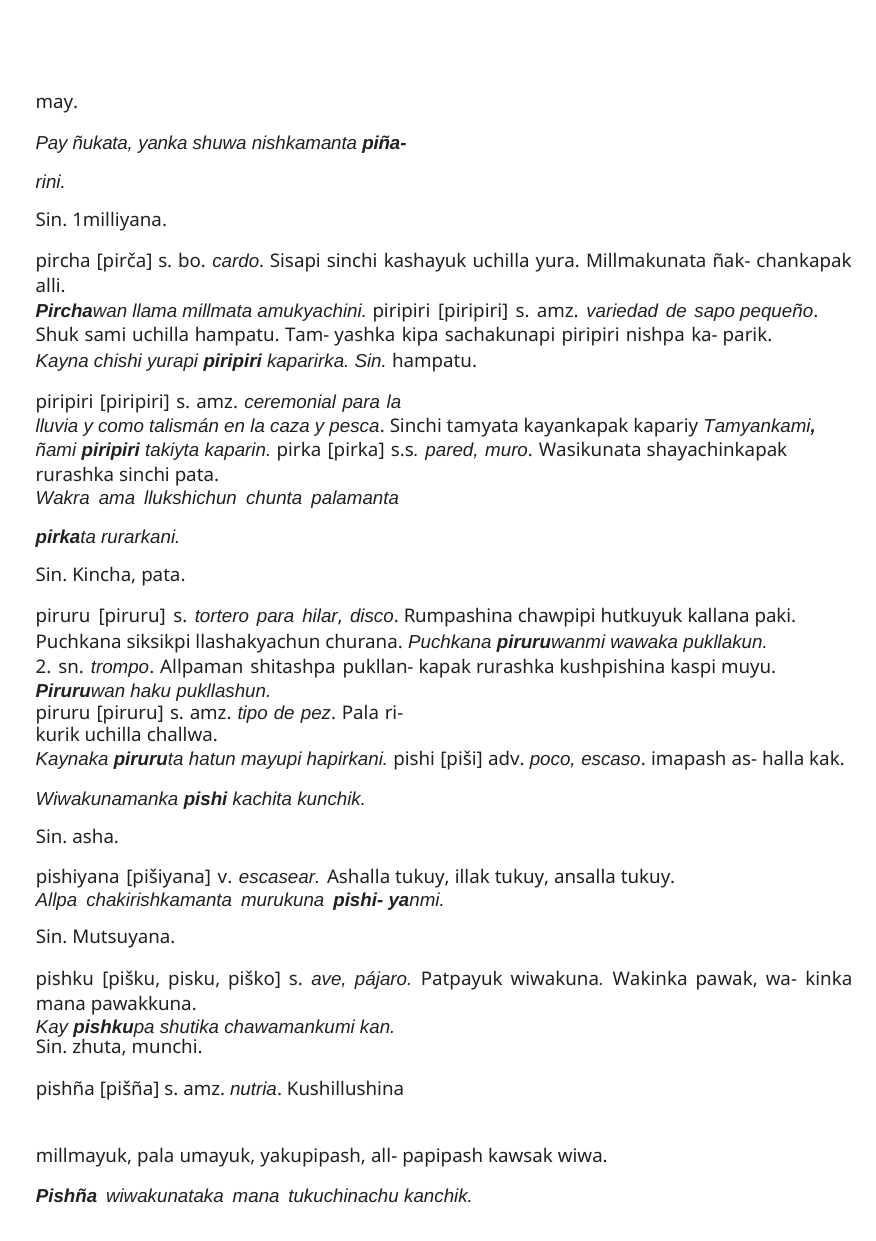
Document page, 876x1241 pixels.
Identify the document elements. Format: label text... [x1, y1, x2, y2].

text may. [35, 88, 856, 114]
text pishña [pišña] s. amz. nutria. Kushillushina [36, 1075, 856, 1100]
text Pishña wiwakunataka mana tukuchinachu kanchik. [36, 1184, 856, 1206]
text 2. sn. trompo. Allpaman shitashpa pukllan- kapak rurashka kushpishina kaspi muyu. Piruruwan haku pukllashun. [35, 654, 856, 701]
text Sin. 1milliyana. [35, 210, 856, 230]
text kurik uchilla challwa. [35, 724, 856, 746]
text lluvia y como talismán en la caza y pesca. Sinchi tamyata kayankapak kapariy Tamyankami, ñami piripiri takiyta kaparin. pirka [pirka] s.s. pared, muro. Wasikunata shayachinkapak rurashka sinchi pata. [35, 413, 853, 487]
text Sin. asha. [36, 827, 856, 847]
text piripiri [piripiri] s. amz. ceremonial para la [35, 390, 856, 413]
text millmayuk, pala umayuk, yakupipash, all- papipash kawsak wiwa. [36, 1142, 816, 1168]
text Sin. Mutsuyana. [36, 928, 856, 948]
text Pay ñukata, yanka shuwa nishkamanta piña- [35, 132, 856, 153]
text pishiyana [pišiyana] v. escasear. Ashalla tukuy, illak tukuy, ansalla tukuy. [36, 864, 856, 888]
text rini. [35, 171, 856, 192]
text pirkata rurarkani. [35, 526, 856, 548]
text Kayna chishi yurapi piripiri kaparirka. Sin. hampatu. [35, 347, 802, 373]
text pishku [pišku, pisku, piško] s. ave, pájaro. Patpayuk wiwakuna. Wakinka pawak, wa- kinka mana pawakkuna. [35, 965, 852, 1016]
text piruru [piruru] s. amz. tipo de pez. Pala ri- [35, 701, 856, 724]
text Sin. zhuta, munchi. [36, 1038, 856, 1058]
text piruru [piruru] s. tortero para hilar, disco. Rumpashina chawpipi hutkuyuk kallana paki. Puchkana siksikpi llashakyachun churana. Puchkana piruruwanmi wawaka pukllakun. [35, 603, 852, 654]
text Pirchawan llama millmata amukyachini. piripiri [piripiri] s. amz. variedad de sapo pequeño. Shuk sami uchilla hampatu. Tam- yashka kipa sachakunapi piripiri nishpa ka- parik. [35, 298, 852, 347]
text Kaynaka piruruta hatun mayupi hapirkani. pishi [piši] adv. poco, escaso. imapash as- halla kak. [35, 747, 852, 770]
text Wiwakunamanka pishi kachita kunchik. [35, 788, 856, 809]
text Wakra ama llukshichun chunta palamanta [35, 487, 856, 509]
text Sin. Kincha, pata. [35, 566, 856, 586]
text Allpa chakirishkamanta murukuna pishi- yanmi. [35, 889, 856, 911]
text Kay pishkupa shutika chawamankumi kan. [36, 1016, 856, 1037]
text pircha [pirča] s. bo. cardo. Sisapi sinchi kashayuk uchilla yura. Millmakunata ñak- chankapak alli. [35, 247, 852, 298]
